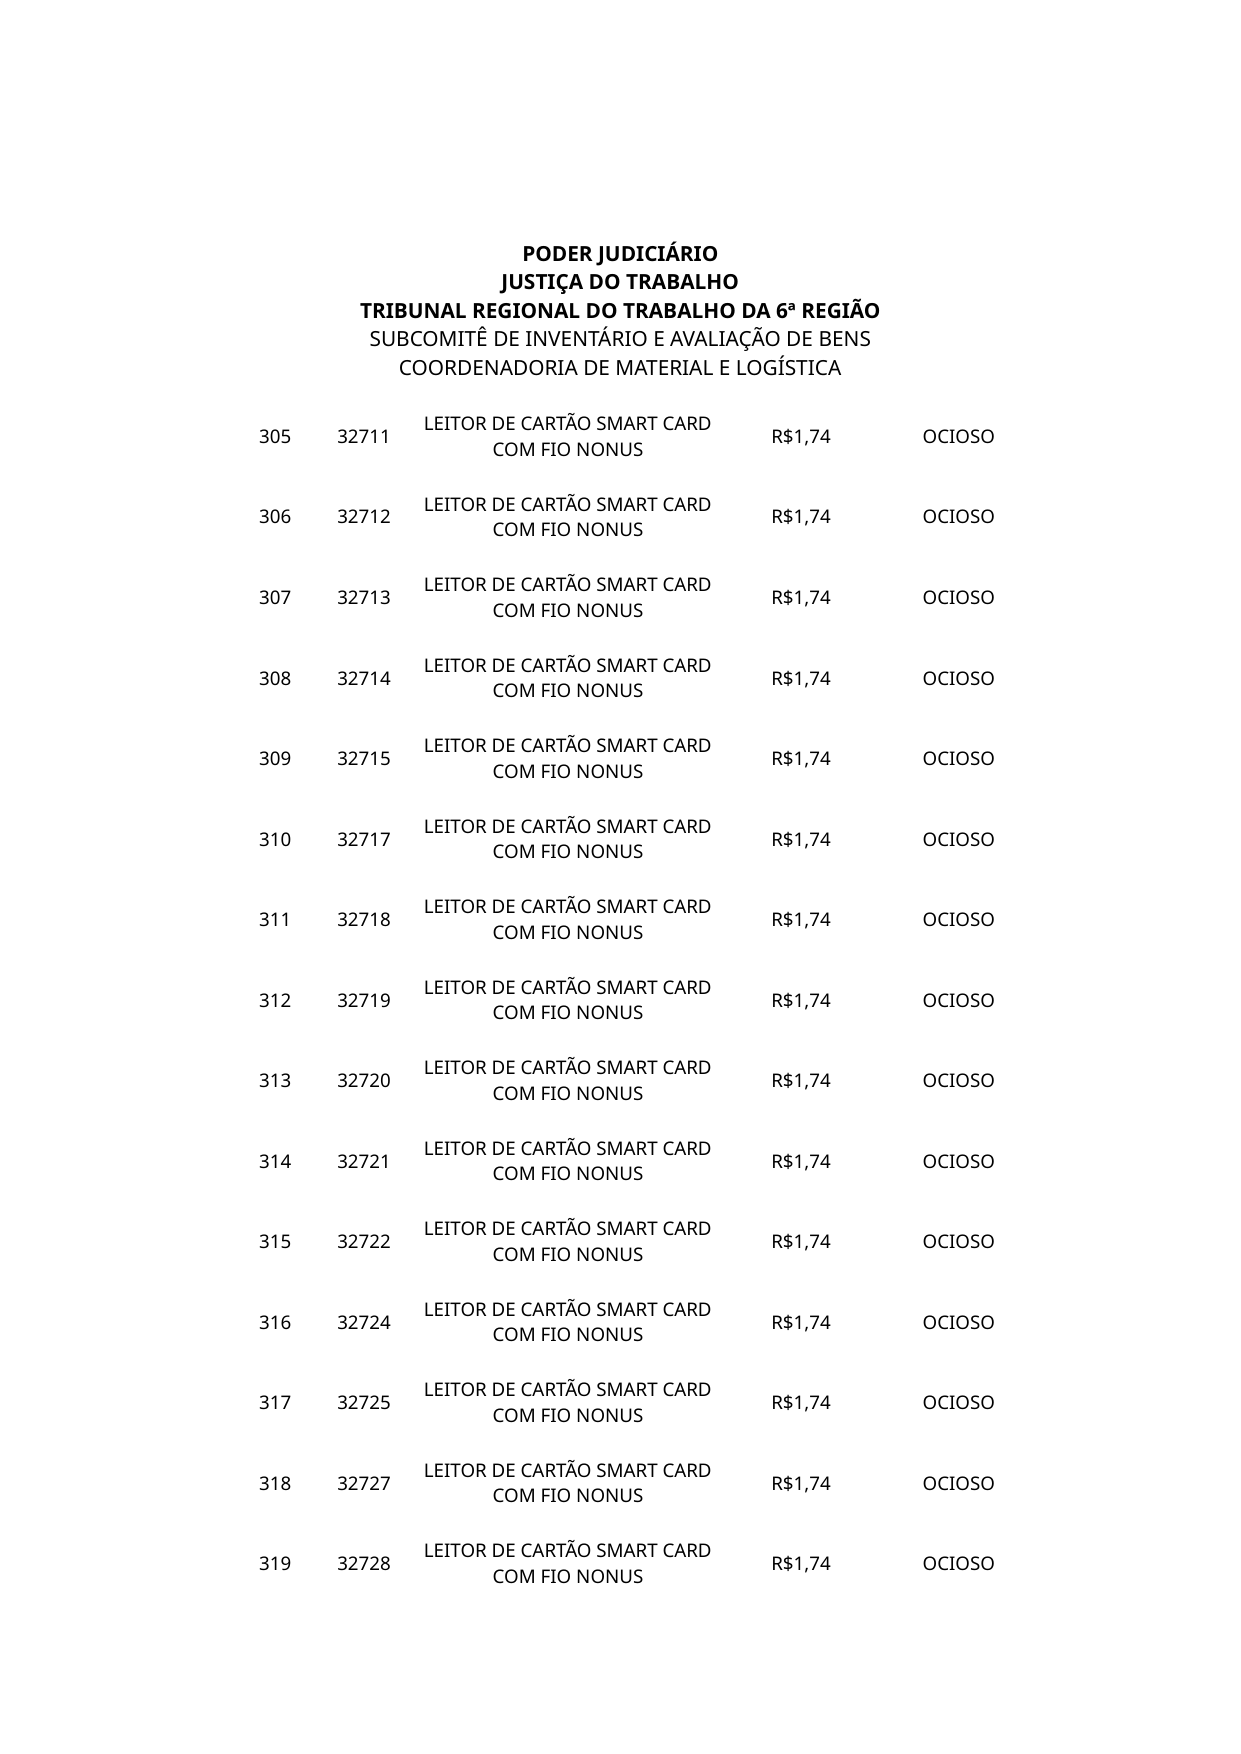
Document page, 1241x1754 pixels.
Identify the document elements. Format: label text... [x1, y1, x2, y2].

table_cell OCIOSO [875, 813, 1042, 894]
table_cell 319 [231, 1538, 319, 1618]
table_cell 32717 [319, 813, 409, 894]
table_cell 311 [231, 894, 319, 974]
table_cell 32721 [319, 1135, 409, 1216]
table_cell 32728 [319, 1538, 409, 1618]
table_cell R$1,74 [727, 411, 875, 491]
table_cell 314 [231, 1135, 319, 1216]
table_cell 310 [231, 813, 319, 894]
table_cell OCIOSO [875, 733, 1042, 813]
table_cell OCIOSO [875, 1055, 1042, 1135]
table_cell LEITOR DE CARTÃO SMART CARD COM FIO NONUS [409, 572, 727, 652]
table_cell R$1,74 [727, 1377, 875, 1457]
table_cell 32714 [319, 652, 409, 733]
table_cell LEITOR DE CARTÃO SMART CARD COM FIO NONUS [409, 733, 727, 813]
table_cell R$1,74 [727, 813, 875, 894]
table_cell 317 [231, 1377, 319, 1457]
table_cell R$1,74 [727, 733, 875, 813]
table_cell R$1,74 [727, 894, 875, 974]
table_cell 32722 [319, 1216, 409, 1296]
table_cell OCIOSO [875, 974, 1042, 1055]
table_cell OCIOSO [875, 1457, 1042, 1538]
table_cell R$1,74 [727, 1055, 875, 1135]
table_cell R$1,74 [727, 491, 875, 572]
table_cell LEITOR DE CARTÃO SMART CARD COM FIO NONUS [409, 894, 727, 974]
table_cell LEITOR DE CARTÃO SMART CARD COM FIO NONUS [409, 1538, 727, 1618]
table_cell 313 [231, 1055, 319, 1135]
table_cell LEITOR DE CARTÃO SMART CARD COM FIO NONUS [409, 1457, 727, 1538]
table_cell R$1,74 [727, 1216, 875, 1296]
table_cell OCIOSO [875, 652, 1042, 733]
table_cell R$1,74 [727, 1296, 875, 1377]
table_cell OCIOSO [875, 1538, 1042, 1618]
table_cell 309 [231, 733, 319, 813]
table_cell OCIOSO [875, 491, 1042, 572]
table_cell OCIOSO [875, 1135, 1042, 1216]
table_cell LEITOR DE CARTÃO SMART CARD COM FIO NONUS [409, 813, 727, 894]
table_cell OCIOSO [875, 411, 1042, 491]
table_cell 32711 [319, 411, 409, 491]
table_cell 315 [231, 1216, 319, 1296]
table_cell 312 [231, 974, 319, 1055]
table_cell 307 [231, 572, 319, 652]
table_cell LEITOR DE CARTÃO SMART CARD COM FIO NONUS [409, 1055, 727, 1135]
table_cell 32725 [319, 1377, 409, 1457]
table_cell 316 [231, 1296, 319, 1377]
table_cell OCIOSO [875, 1377, 1042, 1457]
table_cell 308 [231, 652, 319, 733]
table_cell OCIOSO [875, 572, 1042, 652]
table_cell R$1,74 [727, 974, 875, 1055]
table_cell 318 [231, 1457, 319, 1538]
table_cell 32724 [319, 1296, 409, 1377]
table_cell LEITOR DE CARTÃO SMART CARD COM FIO NONUS [409, 652, 727, 733]
table_cell LEITOR DE CARTÃO SMART CARD COM FIO NONUS [409, 1377, 727, 1457]
table_cell OCIOSO [875, 894, 1042, 974]
table_cell LEITOR DE CARTÃO SMART CARD COM FIO NONUS [409, 491, 727, 572]
table_cell OCIOSO [875, 1296, 1042, 1377]
table_cell LEITOR DE CARTÃO SMART CARD COM FIO NONUS [409, 1216, 727, 1296]
table_cell 32713 [319, 572, 409, 652]
table_cell R$1,74 [727, 1135, 875, 1216]
table_cell 306 [231, 491, 319, 572]
table_cell 32727 [319, 1457, 409, 1538]
table_cell R$1,74 [727, 1457, 875, 1538]
table_cell 32719 [319, 974, 409, 1055]
table_cell R$1,74 [727, 1538, 875, 1618]
table_cell 32715 [319, 733, 409, 813]
table_cell LEITOR DE CARTÃO SMART CARD COM FIO NONUS [409, 1135, 727, 1216]
table_cell R$1,74 [727, 572, 875, 652]
table_cell OCIOSO [875, 1216, 1042, 1296]
table_cell 32718 [319, 894, 409, 974]
table_cell LEITOR DE CARTÃO SMART CARD COM FIO NONUS [409, 974, 727, 1055]
table_cell LEITOR DE CARTÃO SMART CARD COM FIO NONUS [409, 1296, 727, 1377]
table_cell 305 [231, 411, 319, 491]
table_cell 32712 [319, 491, 409, 572]
table_cell 32720 [319, 1055, 409, 1135]
table_cell LEITOR DE CARTÃO SMART CARD COM FIO NONUS [409, 411, 727, 491]
table_cell R$1,74 [727, 652, 875, 733]
